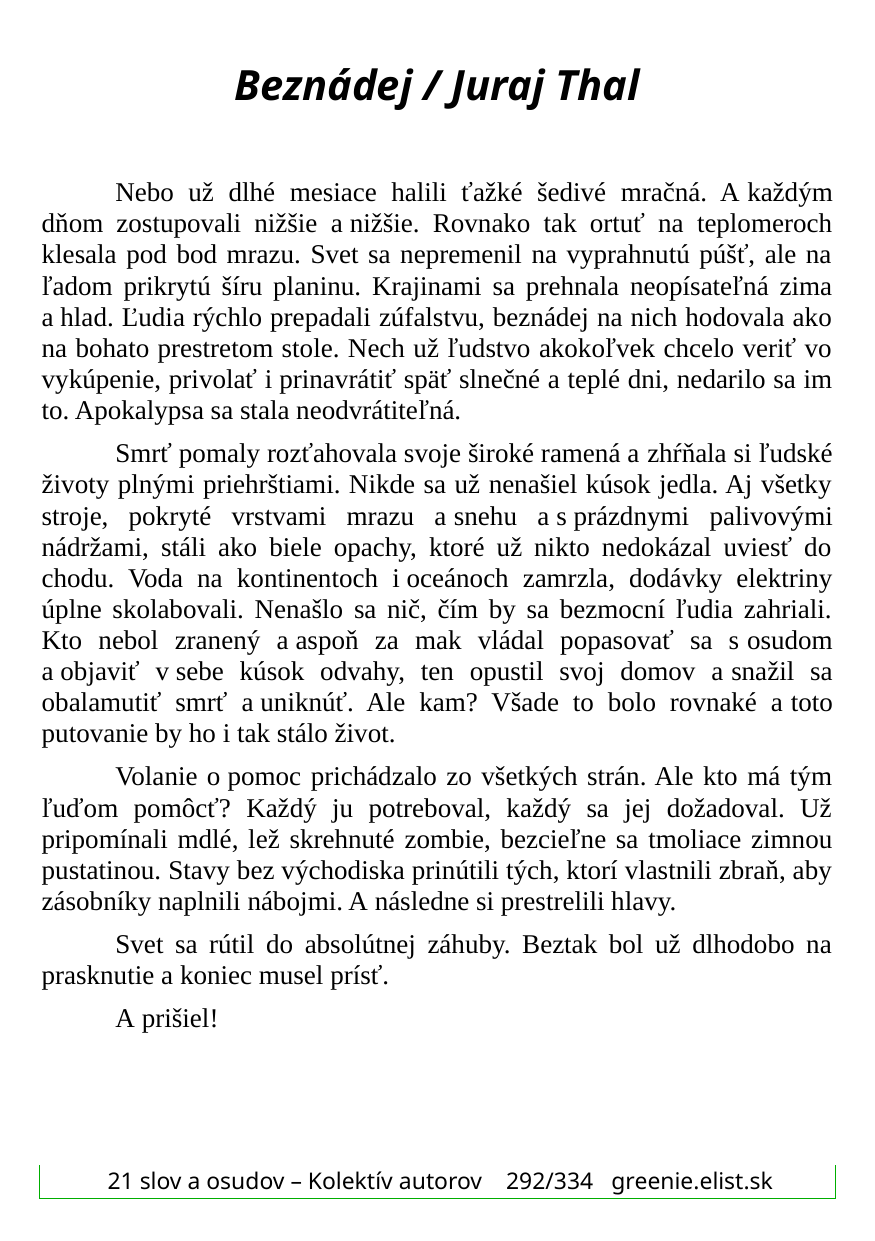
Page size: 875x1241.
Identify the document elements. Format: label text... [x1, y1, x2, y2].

text Svet sa rútil do absolútnej záhuby. Beztak bol už dlhodobo na prasknutie a koniec musel prísť. [41, 928, 833, 990]
text A prišiel! [41, 1002, 833, 1033]
text Volanie o pomoc prichádzalo zo všetkých strán. Ale kto má tým ľuďom pomôcť? Každý ju potreboval, každý sa jej dožadoval. Už pripomínali mdlé, lež skrehnuté zombie, bezcieľne sa tmoliace zimnou pustatinou. Stavy bez východiska prinútili tých, ktorí vlastnili zbraň, aby zásobníky naplnili nábojmi. A následne si prestrelili hlavy. [41, 761, 833, 916]
text Smrť pomaly rozťahovala svoje široké ramená a zhŕňala si ľudské životy plnými priehrštiami. Nikde sa už nenašiel kúsok jedla. Aj všetky stroje, pokryté vrstvami mrazu a snehu a s prázdnymi palivovými nádržami, stáli ako biele opachy, ktoré už nikto nedokázal uviesť do chodu. Voda na kontinentoch i oceánoch zamrzla, dodávky elektriny úplne skolabovali. Nenašlo sa nič, čím by sa bezmocní ľudia zahriali. Kto nebol zranený a aspoň za mak vládal popasovať sa s osudom a objaviť v sebe kúsok odvahy, ten opustil svoj domov a snažil sa obalamutiť smrť a uniknúť. Ale kam? Všade to bolo rovnaké a toto putovanie by ho i tak stálo život. [41, 437, 833, 749]
subtitle Beznádej / Juraj Thal [41, 56, 833, 113]
text Nebo už dlhé mesiace halili ťažké šedivé mračná. A každým dňom zostupovali nižšie a nižšie. Rovnako tak ortuť na teplomeroch klesala pod bod mrazu. Svet sa nepremenil na vyprahnutú púšť, ale na ľadom prikrytú šíru planinu. Krajinami sa prehnala neopísateľná zima a hlad. Ľudia rýchlo prepadali zúfalstvu, beznádej na nich hodovala ako na bohato prestretom stole. Nech už ľudstvo akokoľvek chcelo veriť vo vykúpenie, privolať i prinavrátiť späť slnečné a teplé dni, nedarilo sa im to. Apokalypsa sa stala neodvrátiteľná. [41, 176, 833, 426]
